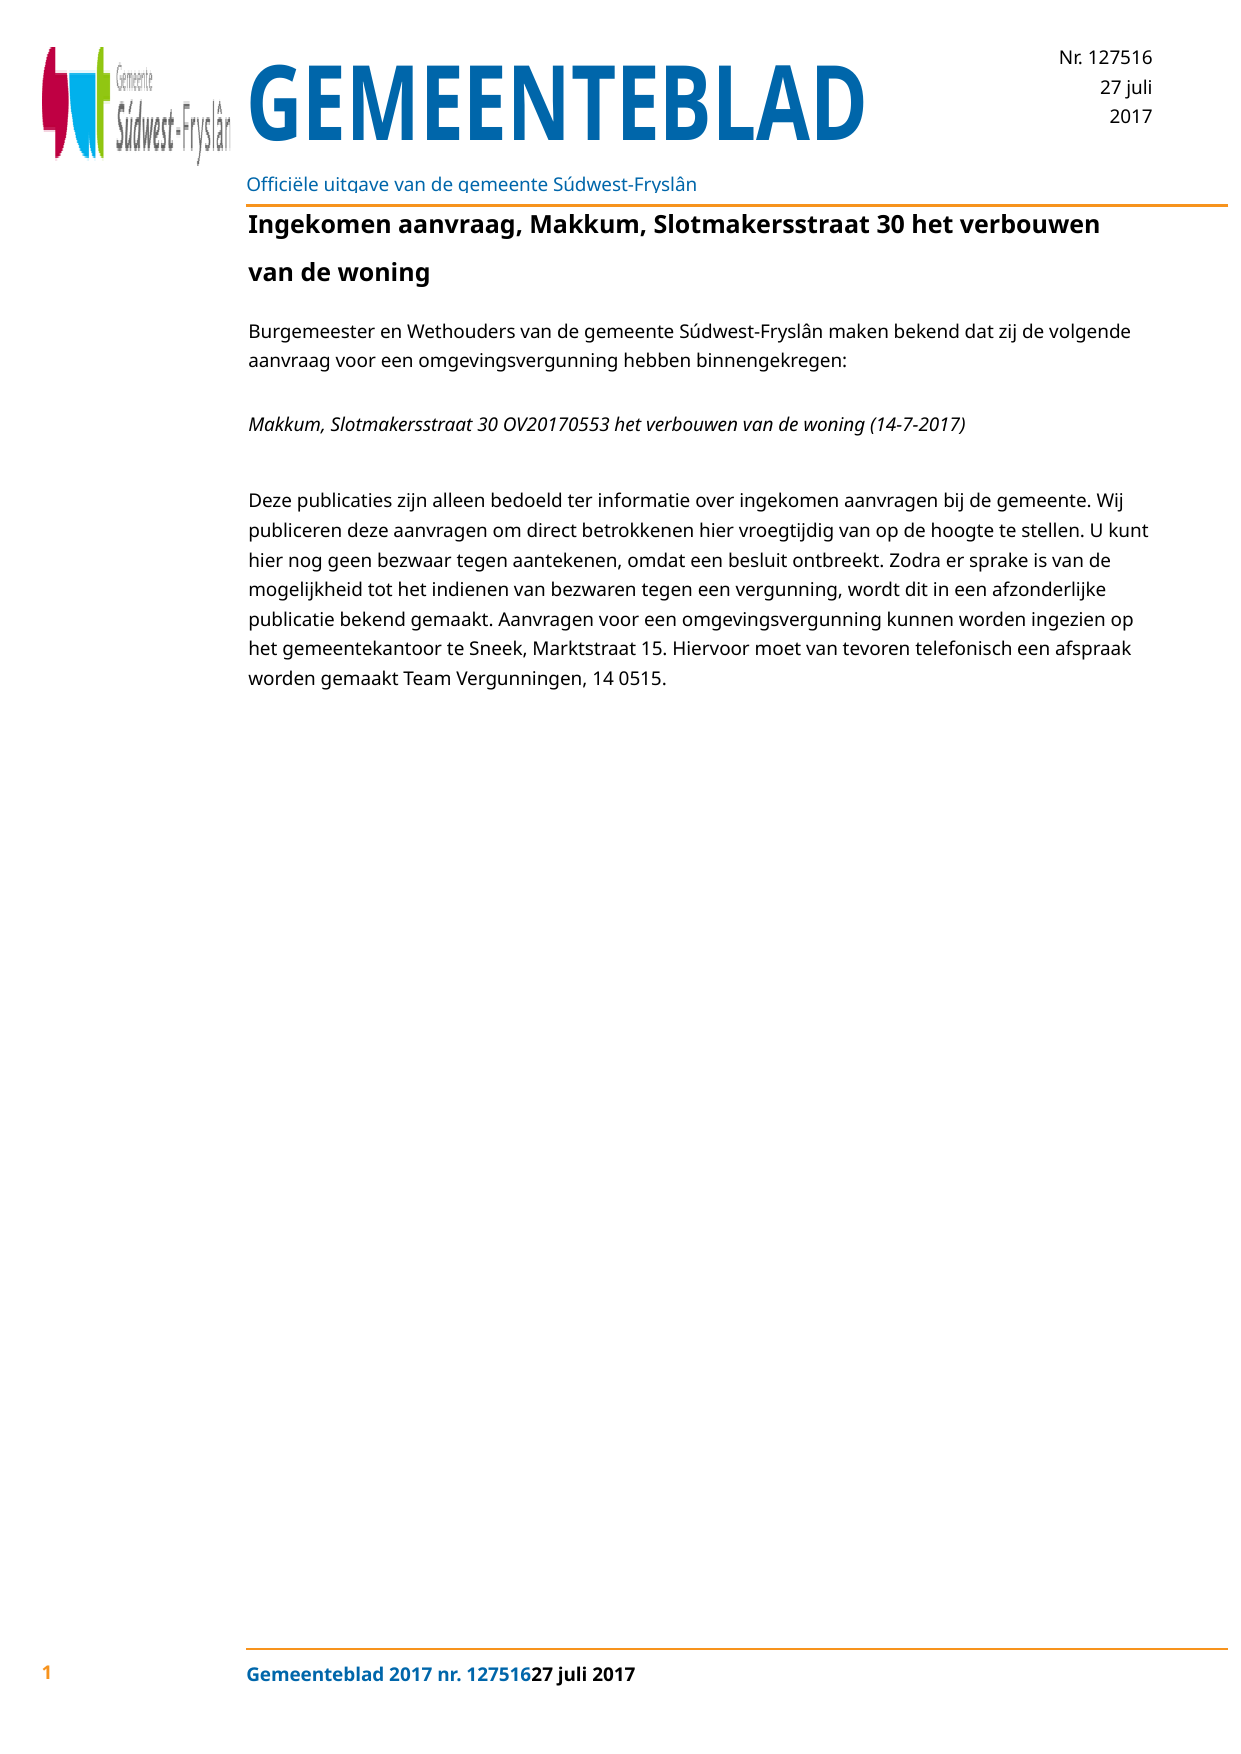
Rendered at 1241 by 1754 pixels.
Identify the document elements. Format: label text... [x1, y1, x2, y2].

text Makkum, Slotmakersstraat 30 OV20170553 het verbouwen van de woning (14-7-2017) [248, 411, 1152, 437]
text Ingekomen aanvraag, Makkum, Slotmakersstraat 30 het verbouwen van de woning [248, 207, 1152, 288]
picture [41, 47, 231, 172]
text Burgemeester en Wethouders van de gemeente Súdwest-Fryslân maken bekend dat zij de volgende aanvraag voor een omgevingsvergunning hebben binnengekregen: [248, 318, 1152, 373]
text Deze publicaties zijn alleen bedoeld ter informatie over ingekomen aanvragen bij de gemeente. Wij publiceren deze aanvragen om direct betrokkenen hier vroegtijdig van op de hoogte te stellen. U kunt hier nog geen bezwaar tegen aantekenen, omdat een besluit ontbreekt. Zodra er sprake is van de mogelijkheid tot het indienen van bezwaren tegen een vergunning, wordt dit in een afzonderlijke publicatie bekend gemaakt. Aanvragen voor een omgevingsvergunning kunnen worden ingezien op het gemeentekantoor te Sneek, Marktstraat 15. Hiervoor moet van tevoren telefonisch een afspraak worden gemaakt Team Vergunningen, 14 0515. [248, 488, 1152, 691]
